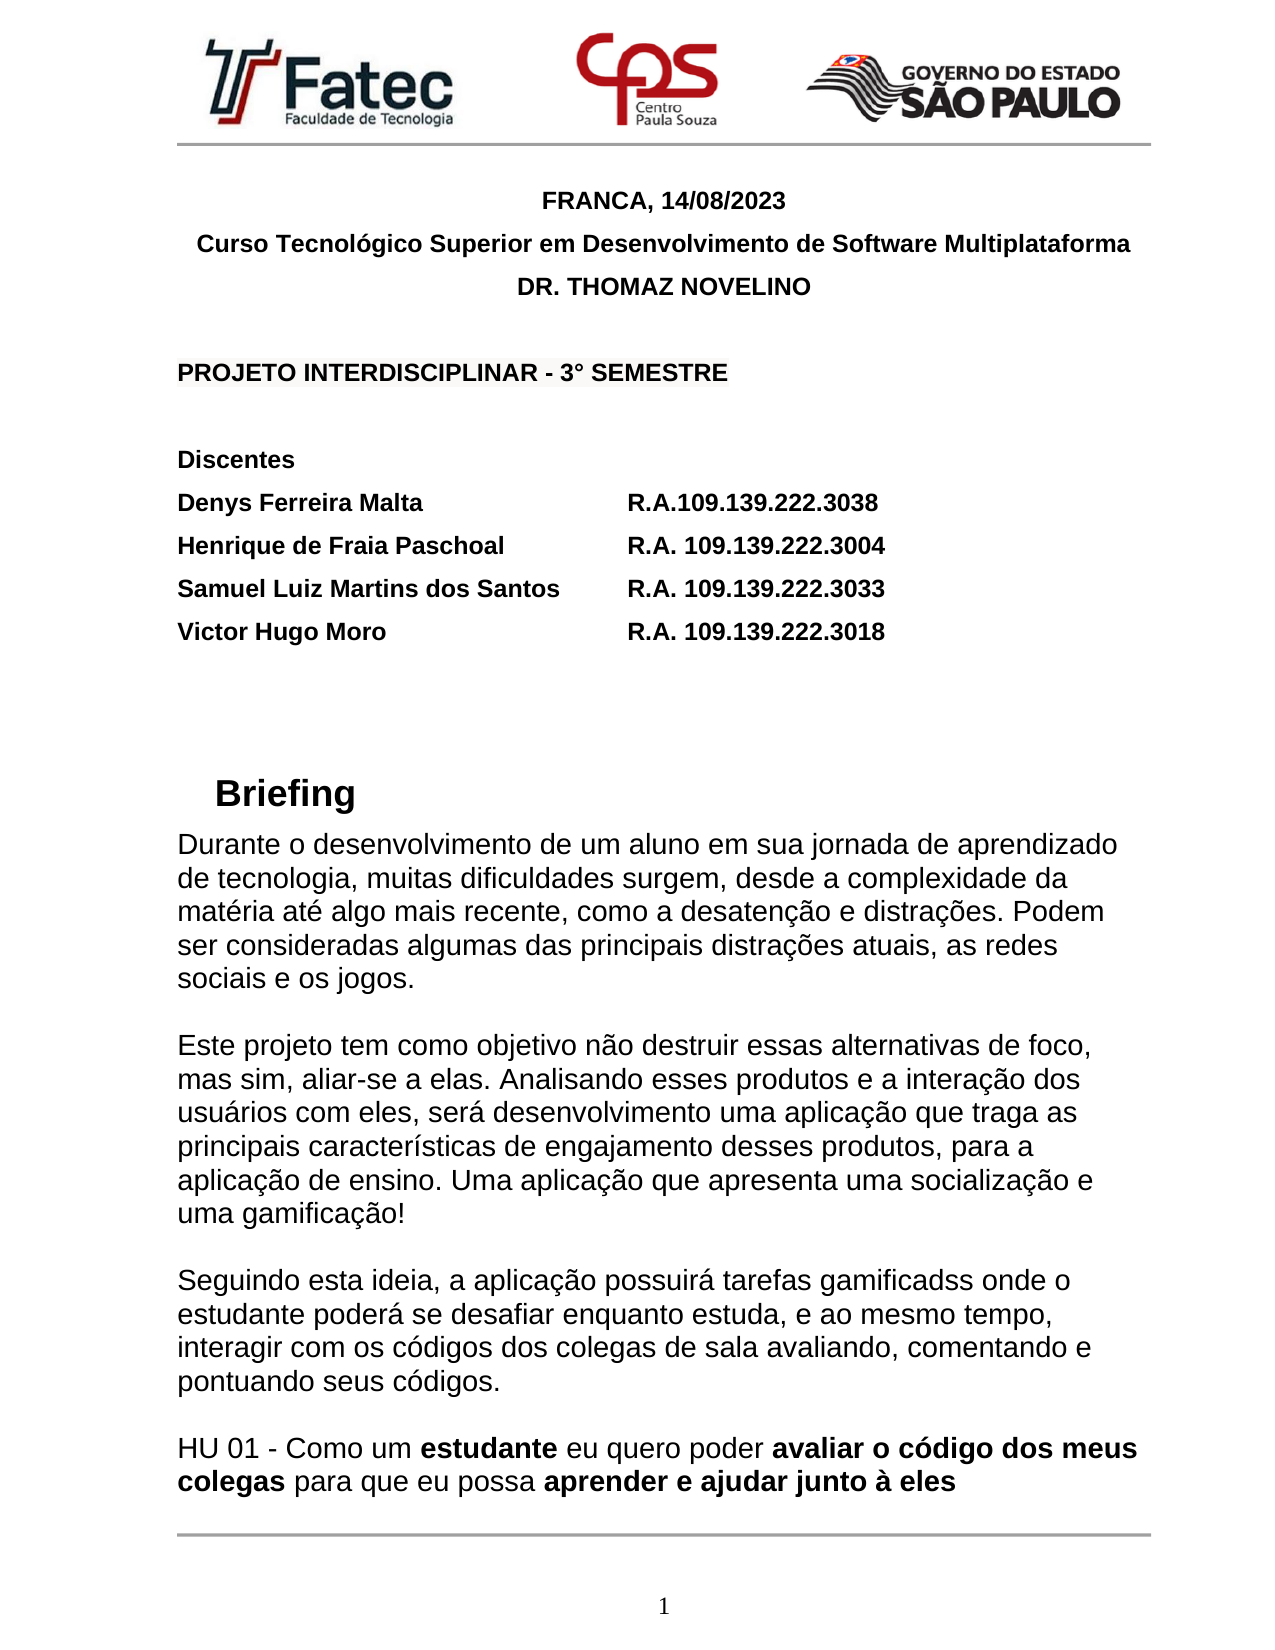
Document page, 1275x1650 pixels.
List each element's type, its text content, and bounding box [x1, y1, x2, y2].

text Denys Ferreira Malta R.A.109.139.222.3038 [177, 488, 1151, 516]
picture [197, 31, 464, 129]
picture [572, 28, 722, 129]
text Curso Tecnológico Superior em Desenvolvimento de Software Multiplataforma [177, 229, 1151, 258]
text PROJETO INTERDISCIPLINAR - 3° SEMESTRE [177, 358, 1151, 387]
text Victor Hugo Moro R.A. 109.139.222.3018 [177, 617, 1151, 646]
text Samuel Luiz Martins dos Santos R.A. 109.139.222.3033 [177, 574, 1151, 603]
text DR. THOMAZ NOVELINO [177, 272, 1151, 301]
text Discentes [177, 444, 1151, 473]
text Durante o desenvolvimento de um aluno em sua jornada de aprendizado de tecnologia, muitas dificuldades surgem, desde a complexidade da matéria até algo mais recente, como a desatenção e distrações. Podem ser consideradas algumas das principais distrações atuais, as redes sociais e os jogos. [177, 827, 1151, 1028]
picture [797, 48, 1131, 129]
text Henrique de Fraia Paschoal R.A. 109.139.222.3004 [177, 531, 1151, 559]
subtitle Briefing [214, 771, 1151, 814]
text Este projeto tem como objetivo não destruir essas alternativas de foco, mas sim, aliar-se a elas. Analisando esses produtos e a interação dos usuários com eles, será desenvolvimento uma aplicação que traga as principais características de engajamento desses produtos, para a aplicação de ensino. Uma aplicação que apresenta uma socialização e uma gamificação! Seguindo esta ideia, a aplicação possuirá tarefas gamificadss onde o estudante poderá se desafiar enquanto estuda, e ao mesmo tempo, interagir com os códigos dos colegas de sala avaliando, comentando e pontuando seus códigos. [177, 1028, 1151, 1397]
text HU 01 - Como um estudante eu quero poder avaliar o código dos meus colegas para que eu possa aprender e ajudar junto à eles [177, 1431, 1151, 1498]
